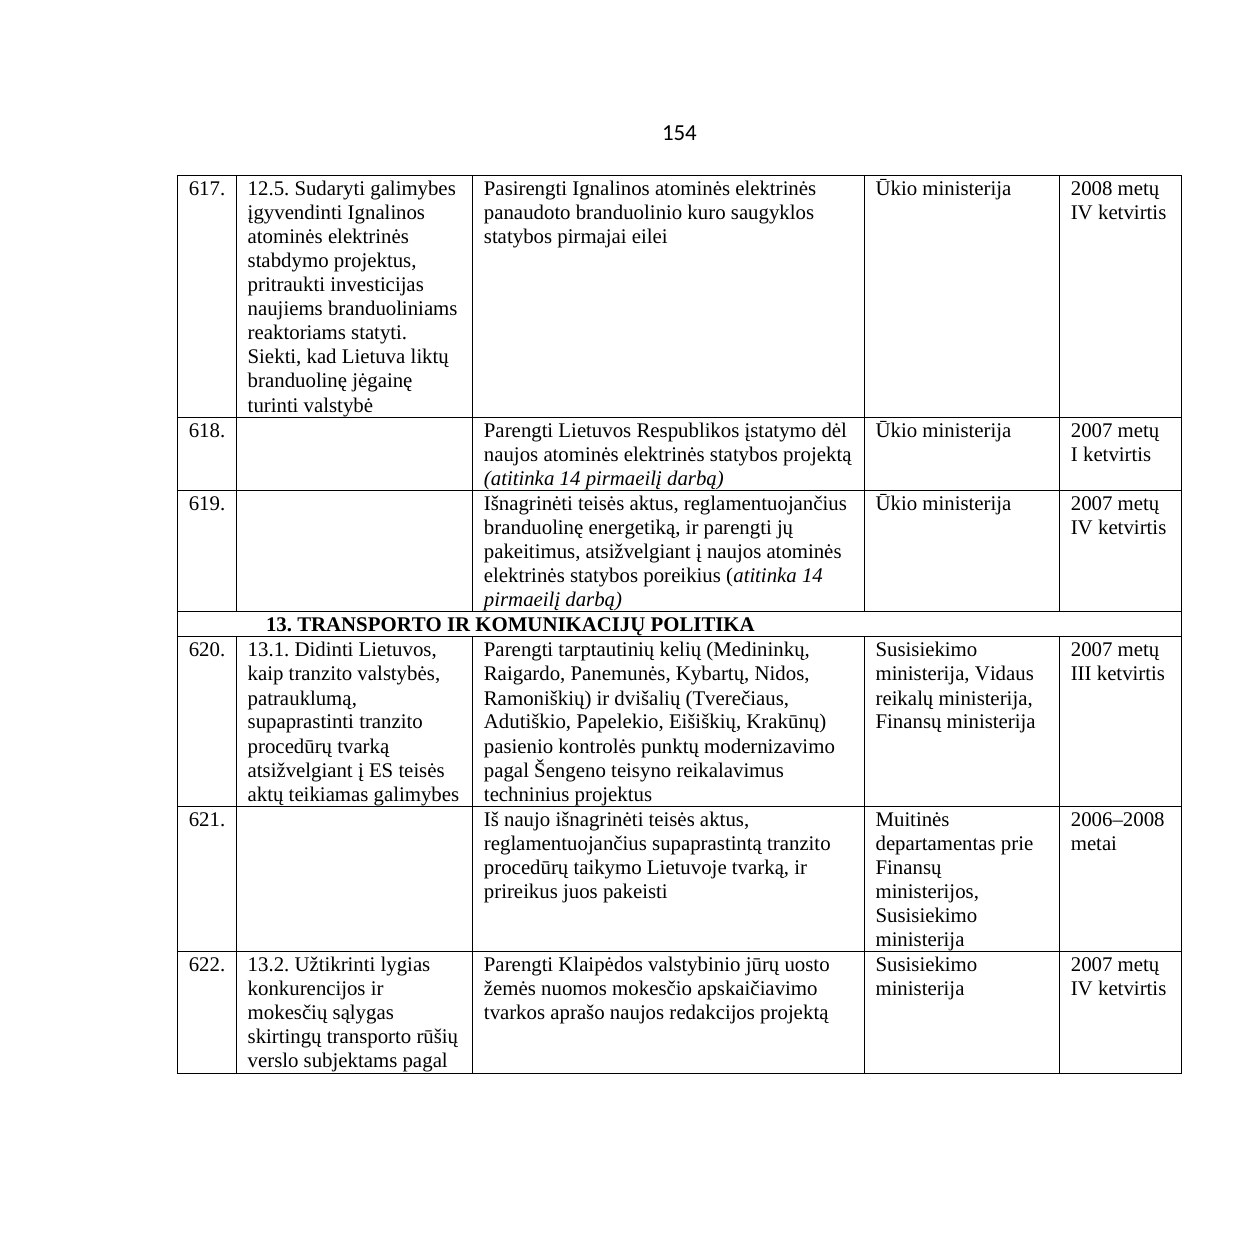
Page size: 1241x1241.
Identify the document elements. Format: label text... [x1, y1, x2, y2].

table_cell 2007 metų I ketvirtis [1060, 418, 1181, 490]
table_cell Pasirengti Ignalinos atominės elektrinės panaudoto branduolinio kuro saugyklos statybos pirmajai eilei [473, 176, 864, 417]
table_cell Ūkio ministerija [865, 418, 1059, 490]
table_cell 13.1. Didinti Lietuvos, kaip tranzito valstybės, patrauklumą, supaprastinti tranzito procedūrų tvarką atsižvelgiant į ES teisės aktų teikiamas galimybes [237, 637, 472, 806]
table_cell 2008 metų IV ketvirtis [1060, 176, 1181, 417]
table_cell [237, 418, 472, 490]
table_cell 620. [178, 637, 236, 806]
table_cell Išnagrinėti teisės aktus, reglamentuojančius branduolinę energetiką, ir parengti jų pakeitimus, atsižvelgiant į naujos atominės elektrinės statybos poreikius (atitinka 14 pirmaeilį darbą) [473, 491, 864, 611]
table_cell 2007 metų IV ketvirtis [1060, 491, 1181, 611]
table_cell Parengti Klaipėdos valstybinio jūrų uosto žemės nuomos mokesčio apskaičiavimo tvarkos aprašo naujos redakcijos projektą [473, 952, 864, 1072]
table_cell 13. TRANSPORTO IR KOMUNIKACIJŲ POLITIKA [178, 612, 1181, 636]
table_cell 621. [178, 807, 236, 951]
table_cell [237, 807, 472, 951]
table_cell 2007 metų IV ketvirtis [1060, 952, 1181, 1072]
table_cell Susisiekimo ministerija, Vidaus reikalų ministerija, Finansų ministerija [865, 637, 1059, 806]
table_cell 622. [178, 952, 236, 1072]
table_cell 13.2. Užtikrinti lygias konkurencijos ir mokesčių sąlygas skirtingų transporto rūšių verslo subjektams pagal [237, 952, 472, 1072]
table_cell 617. [178, 176, 236, 417]
table_cell Ūkio ministerija [865, 491, 1059, 611]
table_cell 618. [178, 418, 236, 490]
table_cell Iš naujo išnagrinėti teisės aktus, reglamentuojančius supaprastintą tranzito procedūrų taikymo Lietuvoje tvarką, ir prireikus juos pakeisti [473, 807, 864, 951]
table_cell Parengti tarptautinių kelių (Medininkų, Raigardo, Panemunės, Kybartų, Nidos, Ramoniškių) ir dvišalių (Tverečiaus, Adutiškio, Papelekio, Eišiškių, Krakūnų) pasienio kontrolės punktų modernizavimo pagal Šengeno teisyno reikalavimus techninius projektus [473, 637, 864, 806]
table_cell Muitinės departamentas prie Finansų ministerijos, Susisiekimo ministerija [865, 807, 1059, 951]
table_cell [237, 491, 472, 611]
table_cell 12.5. Sudaryti galimybes įgyvendinti Ignalinos atominės elektrinės stabdymo projektus, pritraukti investicijas naujiems branduoliniams reaktoriams statyti. Siekti, kad Lietuva liktų branduolinę jėgainę turinti valstybė [237, 176, 472, 417]
table_cell Parengti Lietuvos Respublikos įstatymo dėl naujos atominės elektrinės statybos projektą (atitinka 14 pirmaeilį darbą) [473, 418, 864, 490]
table_cell 2007 metų III ketvirtis [1060, 637, 1181, 806]
table_cell 2006–2008 metai [1060, 807, 1181, 951]
table_cell Ūkio ministerija [865, 176, 1059, 417]
table_cell 619. [178, 491, 236, 611]
table_cell Susisiekimo ministerija [865, 952, 1059, 1072]
